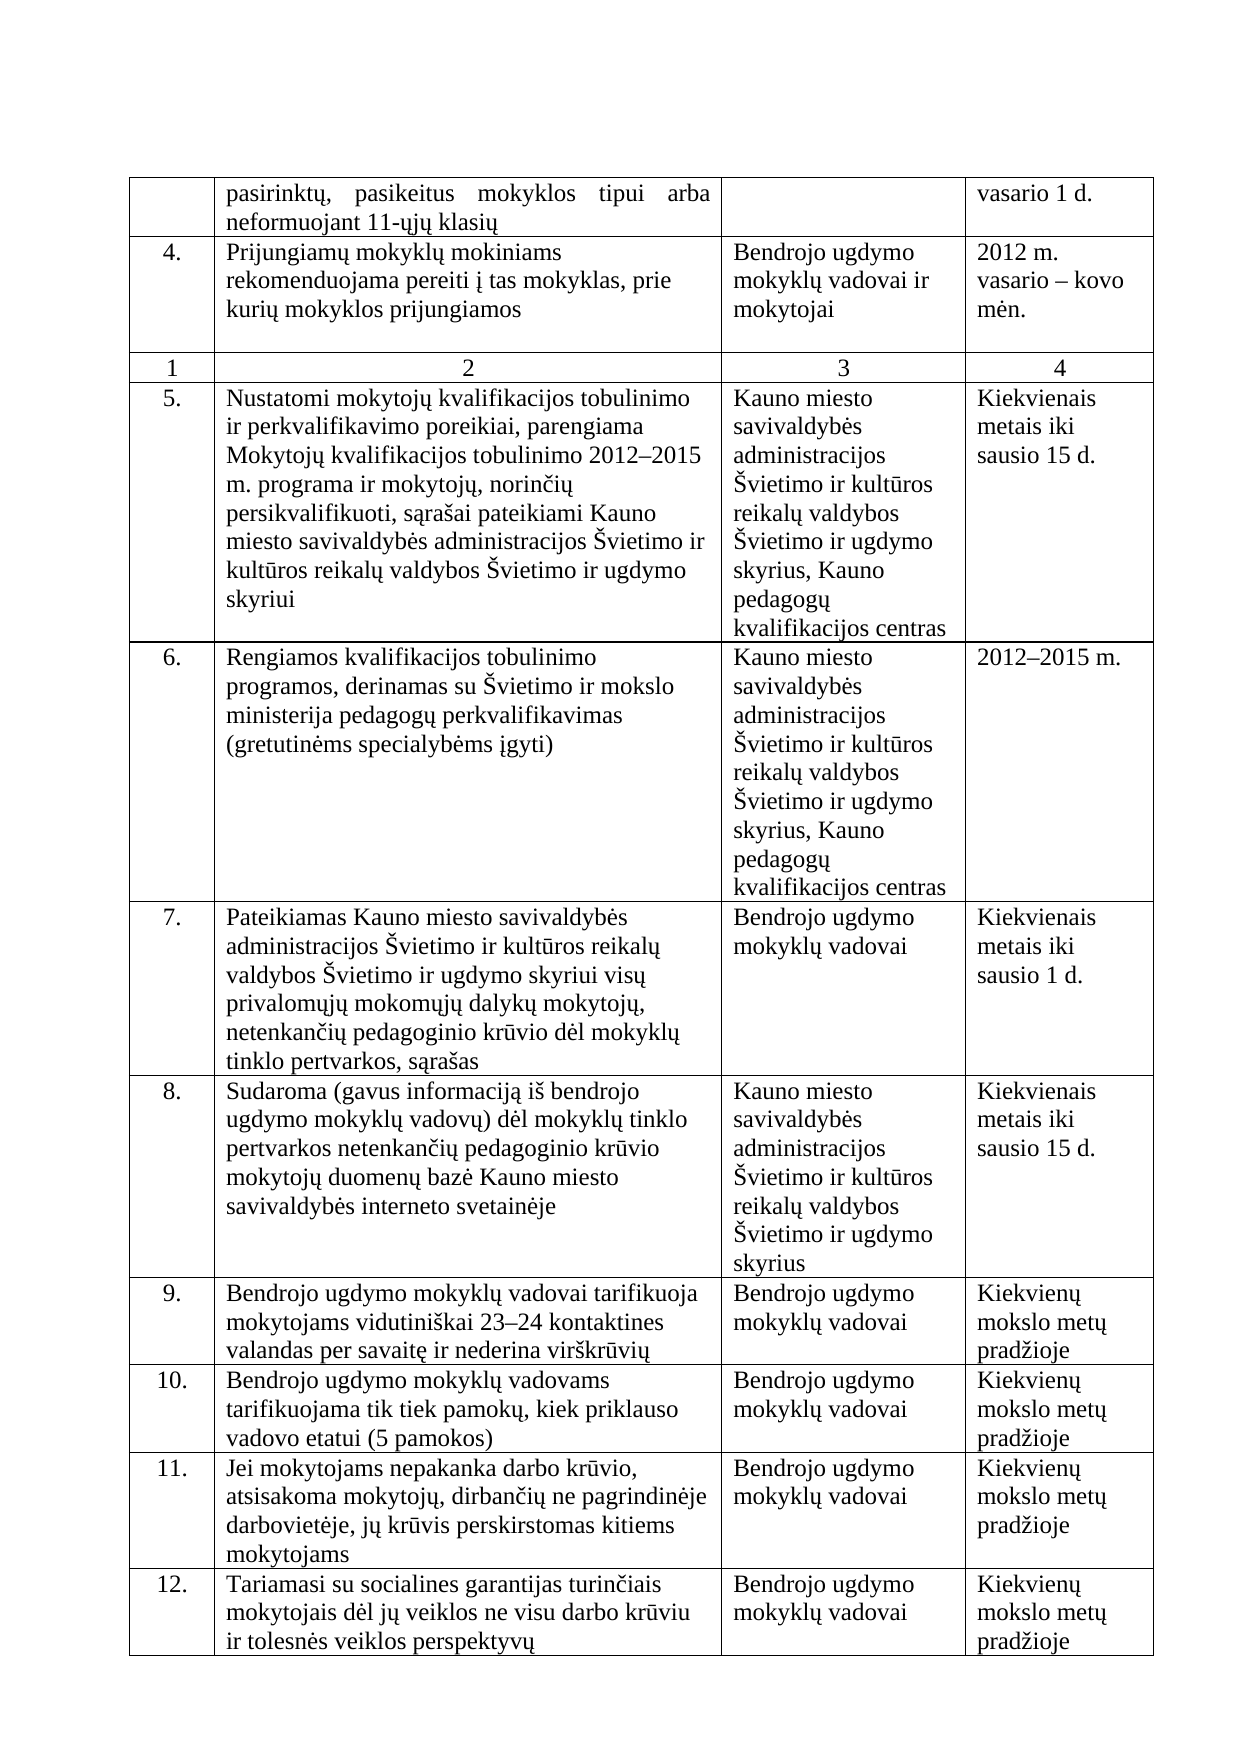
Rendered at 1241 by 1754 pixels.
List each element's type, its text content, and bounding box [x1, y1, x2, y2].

table_cell Jei mokytojams nepakanka darbo krūvio, atsisakoma mokytojų, dirbančių ne pagrindinėje darbovietėje, jų krūvis perskirstomas kitiems mokytojams [215, 1453, 721, 1568]
table_cell Kauno miesto savivaldybės administracijos Švietimo ir kultūros reikalų valdybos Švietimo ir ugdymo skyrius, Kauno pedagogų kvalifikacijos centras [722, 643, 965, 901]
table_cell [130, 178, 214, 236]
table_cell Bendrojo ugdymo mokyklų vadovai tarifikuoja mokytojams vidutiniškai 23–24 kontaktines valandas per savaitę ir nederina virškrūvių [215, 1278, 721, 1364]
table_cell 6. [130, 643, 214, 901]
table_cell 3 [722, 353, 965, 382]
table_cell 2012–2015 m. [966, 643, 1153, 901]
table_cell 11. [130, 1453, 214, 1568]
table_cell Bendrojo ugdymo mokyklų vadovams tarifikuojama tik tiek pamokų, kiek priklauso vadovo etatui (5 pamokos) [215, 1365, 721, 1452]
table_cell Kiekvienais metais iki sausio 15 d. [966, 383, 1153, 641]
table_cell Nustatomi mokytojų kvalifikacijos tobulinimo ir perkvalifikavimo poreikiai, parengiama Mokytojų kvalifikacijos tobulinimo 2012–2015 m. programa ir mokytojų, norinčių persikvalifikuoti, sąrašai pateikiami Kauno miesto savivaldybės administracijos Švietimo ir kultūros reikalų valdybos Švietimo ir ugdymo skyriui [215, 383, 721, 641]
table_cell 9. [130, 1278, 214, 1364]
table_cell 1 [130, 353, 214, 382]
table_cell Bendrojo ugdymo mokyklų vadovai [722, 902, 965, 1075]
table_cell Kiekvienų mokslo metų pradžioje [966, 1569, 1153, 1655]
table_cell Kiekvienais metais iki sausio 1 d. [966, 902, 1153, 1075]
table_cell 2 [215, 353, 721, 382]
table_cell Kiekvienų mokslo metų pradžioje [966, 1278, 1153, 1364]
table_cell Bendrojo ugdymo mokyklų vadovai ir mokytojai [722, 237, 965, 352]
table_cell Bendrojo ugdymo mokyklų vadovai [722, 1365, 965, 1452]
table_cell Bendrojo ugdymo mokyklų vadovai [722, 1569, 965, 1655]
table_cell pasirinktų, pasikeitus mokyklos tipui arba neformuojant 11-ųjų klasių [215, 178, 721, 236]
table_cell Kauno miesto savivaldybės administracijos Švietimo ir kultūros reikalų valdybos Švietimo ir ugdymo skyrius, Kauno pedagogų kvalifikacijos centras [722, 383, 965, 641]
table_cell Sudaroma (gavus informaciją iš bendrojo ugdymo mokyklų vadovų) dėl mokyklų tinklo pertvarkos netenkančių pedagoginio krūvio mokytojų duomenų bazė Kauno miesto savivaldybės interneto svetainėje [215, 1076, 721, 1277]
table_cell Kiekvienų mokslo metų pradžioje [966, 1453, 1153, 1568]
table_cell 5. [130, 383, 214, 641]
table_cell vasario 1 d. [966, 178, 1153, 236]
table_cell Bendrojo ugdymo mokyklų vadovai [722, 1453, 965, 1568]
table_cell [722, 178, 965, 236]
table_cell 7. [130, 902, 214, 1075]
table_cell 4 [966, 353, 1153, 382]
table_cell Rengiamos kvalifikacijos tobulinimo programos, derinamas su Švietimo ir mokslo ministerija pedagogų perkvalifikavimas (gretutinėms specialybėms įgyti) [215, 643, 721, 901]
table_cell Prijungiamų mokyklų mokiniams rekomenduojama pereiti į tas mokyklas, prie kurių mokyklos prijungiamos [215, 237, 721, 352]
table_cell Bendrojo ugdymo mokyklų vadovai [722, 1278, 965, 1364]
table_cell 4. [130, 237, 214, 352]
table_cell 10. [130, 1365, 214, 1452]
table_cell 2012 m. vasario – kovo mėn. [966, 237, 1153, 352]
table_cell 12. [130, 1569, 214, 1655]
table_cell Kiekvienais metais iki sausio 15 d. [966, 1076, 1153, 1277]
table_cell Kauno miesto savivaldybės administracijos Švietimo ir kultūros reikalų valdybos Švietimo ir ugdymo skyrius [722, 1076, 965, 1277]
table_cell 8. [130, 1076, 214, 1277]
table_cell Kiekvienų mokslo metų pradžioje [966, 1365, 1153, 1452]
table_cell Pateikiamas Kauno miesto savivaldybės administracijos Švietimo ir kultūros reikalų valdybos Švietimo ir ugdymo skyriui visų privalomųjų mokomųjų dalykų mokytojų, netenkančių pedagoginio krūvio dėl mokyklų tinklo pertvarkos, sąrašas [215, 902, 721, 1075]
table_cell Tariamasi su socialines garantijas turinčiais mokytojais dėl jų veiklos ne visu darbo krūviu ir tolesnės veiklos perspektyvų [215, 1569, 721, 1655]
